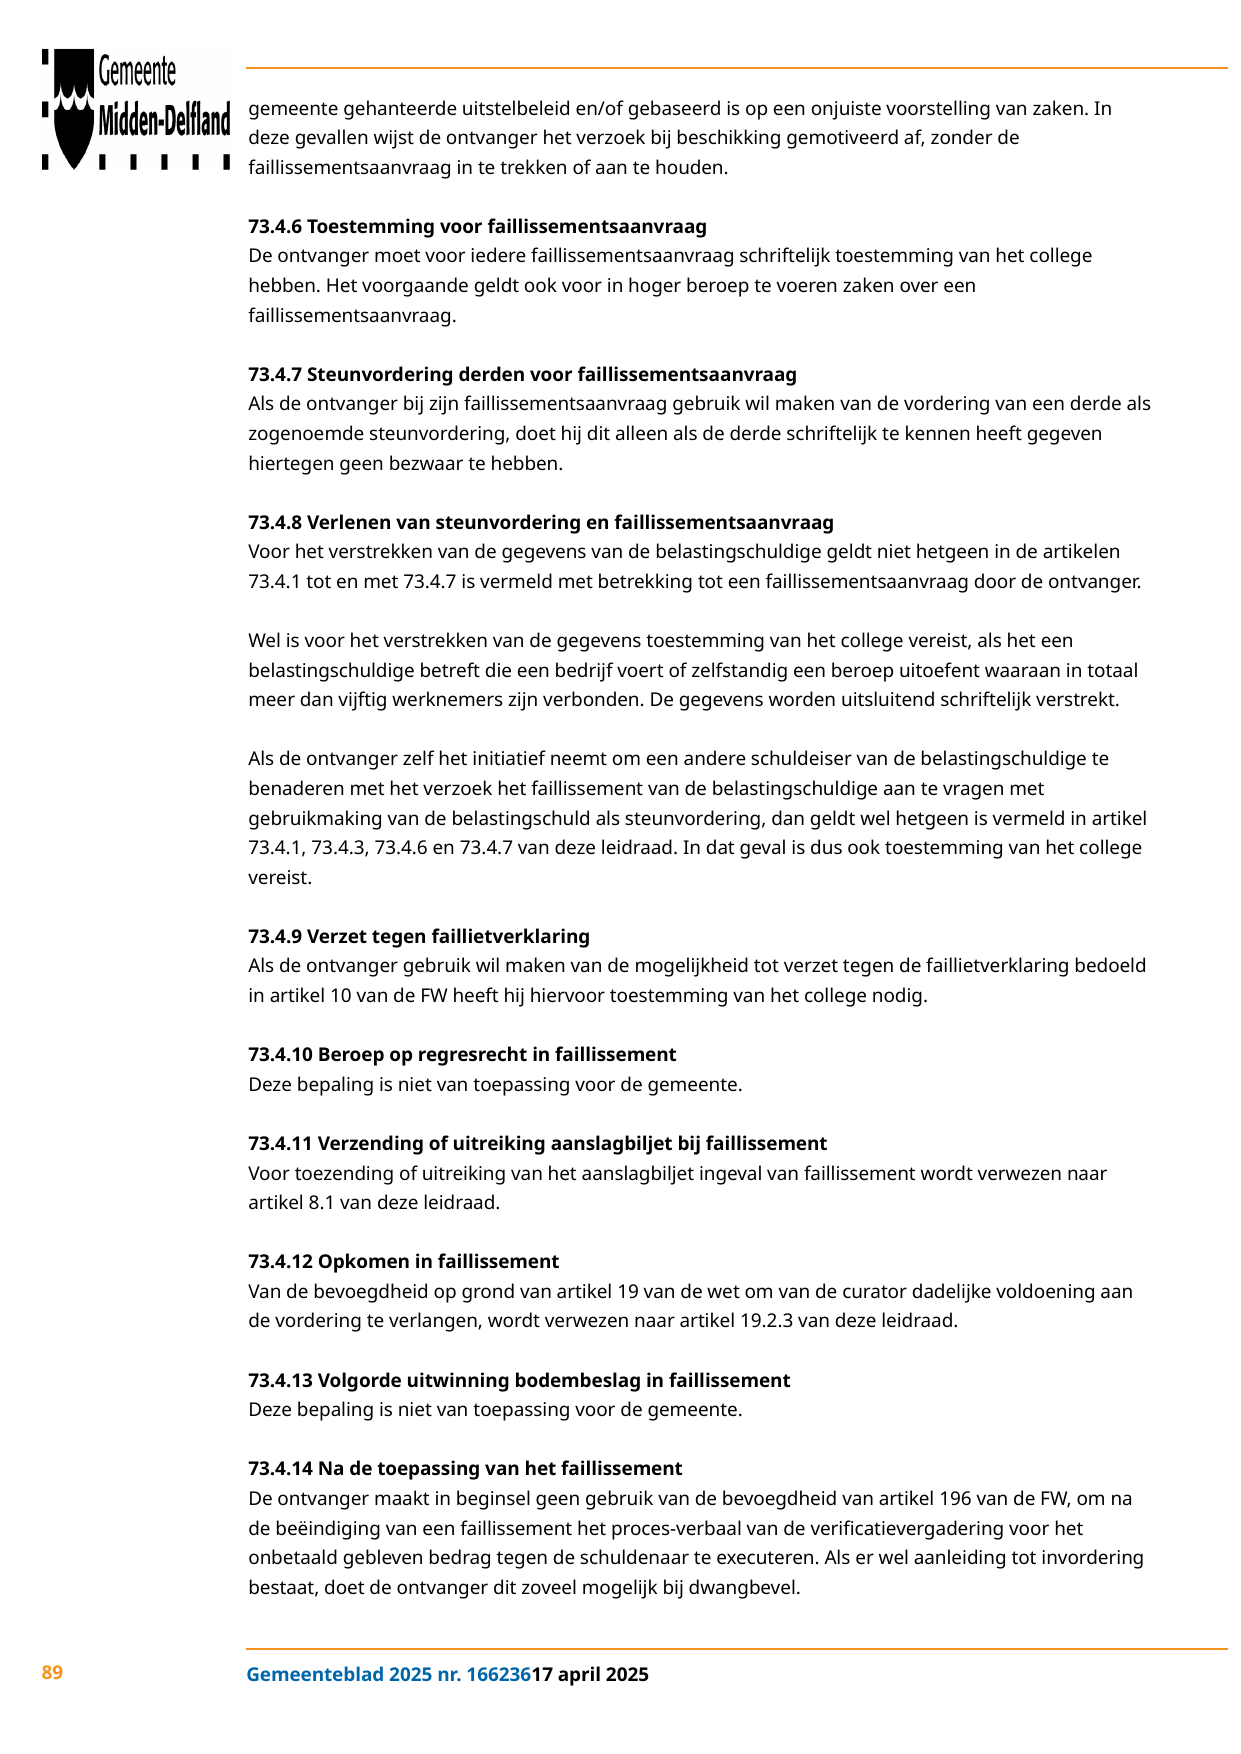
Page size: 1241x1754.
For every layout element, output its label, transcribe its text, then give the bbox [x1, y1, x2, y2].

text De ontvanger moet voor iedere faillissementsaanvraag schriftelijk toestemming van het college hebben. Het voorgaande geldt ook voor in hoger beroep te voeren zaken over een faillissementsaanvraag. [248, 243, 1152, 328]
text Als de ontvanger zelf het initiatief neemt om een andere schuldeiser van de belastingschuldige te benaderen met het verzoek het faillissement van de belastingschuldige aan te vragen met gebruikmaking van de belastingschuld als steunvordering, dan geldt wel hetgeen is vermeld in artikel 73.4.1, 73.4.3, 73.4.6 en 73.4.7 van deze leidraad. In dat geval is dus ook toestemming van het college vereist. [248, 746, 1152, 890]
picture [41, 47, 231, 172]
text Deze bepaling is niet van toepassing voor de gemeente. [248, 1396, 1152, 1422]
text 73.4.9 Verzet tegen faillietverklaring [248, 923, 1152, 949]
text 73.4.7 Steunvordering derden voor faillissementsaanvraag [248, 361, 1152, 387]
text Van de bevoegdheid op grond van artikel 19 van de wet om van de curator dadelijke voldoening aan de vordering te verlangen, wordt verwezen naar artikel 19.2.3 van deze leidraad. [248, 1278, 1152, 1333]
text 73.4.13 Volgorde uitwinning bodembeslag in faillissement [248, 1367, 1152, 1393]
text Voor het verstrekken van de gegevens van de belastingschuldige geldt niet hetgeen in de artikelen 73.4.1 tot en met 73.4.7 is vermeld met betrekking tot een faillissementsaanvraag door de ontvanger. [248, 538, 1152, 594]
text 73.4.12 Opkomen in faillissement [248, 1248, 1152, 1274]
text gemeente gehanteerde uitstelbeleid en/of gebaseerd is op een onjuiste voorstelling van zaken. In deze gevallen wijst de ontvanger het verzoek bij beschikking gemotiveerd af, zonder de faillissementsaanvraag in te trekken of aan te houden. [248, 95, 1152, 180]
text Deze bepaling is niet van toepassing voor de gemeente. [248, 1071, 1152, 1097]
text 73.4.8 Verlenen van steunvordering en faillissementsaanvraag [248, 509, 1152, 535]
text 73.4.6 Toestemming voor faillissementsaanvraag [248, 213, 1152, 239]
text Als de ontvanger gebruik wil maken van de mogelijkheid tot verzet tegen de faillietverklaring bedoeld in artikel 10 van de FW heeft hij hiervoor toestemming van het college nodig. [248, 953, 1152, 1008]
text Als de ontvanger bij zijn faillissementsaanvraag gebruik wil maken van de vordering van een derde als zogenoemde steunvordering, doet hij dit alleen als de derde schriftelijk te kennen heeft gegeven hiertegen geen bezwaar te hebben. [248, 391, 1152, 476]
text 73.4.10 Beroep op regresrecht in faillissement [248, 1041, 1152, 1067]
text Voor toezending of uitreiking van het aanslagbiljet ingeval van faillissement wordt verwezen naar artikel 8.1 van deze leidraad. [248, 1160, 1152, 1215]
text De ontvanger maakt in beginsel geen gebruik van de bevoegdheid van artikel 196 van de FW, om na de beëindiging van een faillissement het proces-verbaal van de verificatievergadering voor het onbetaald gebleven bedrag tegen de schuldenaar te executeren. Als er wel aanleiding tot invordering bestaat, doet de ontvanger dit zoveel mogelijk bij dwangbevel. [248, 1485, 1152, 1600]
text Wel is voor het verstrekken van de gegevens toestemming van het college vereist, als het een belastingschuldige betreft die een bedrijf voert of zelfstandig een beroep uitoefent waaraan in totaal meer dan vijftig werknemers zijn verbonden. De gegevens worden uitsluitend schriftelijk verstrekt. [248, 627, 1152, 712]
text 73.4.11 Verzending of uitreiking aanslagbiljet bij faillissement [248, 1130, 1152, 1156]
text 73.4.14 Na de toepassing van het faillissement [248, 1456, 1152, 1481]
